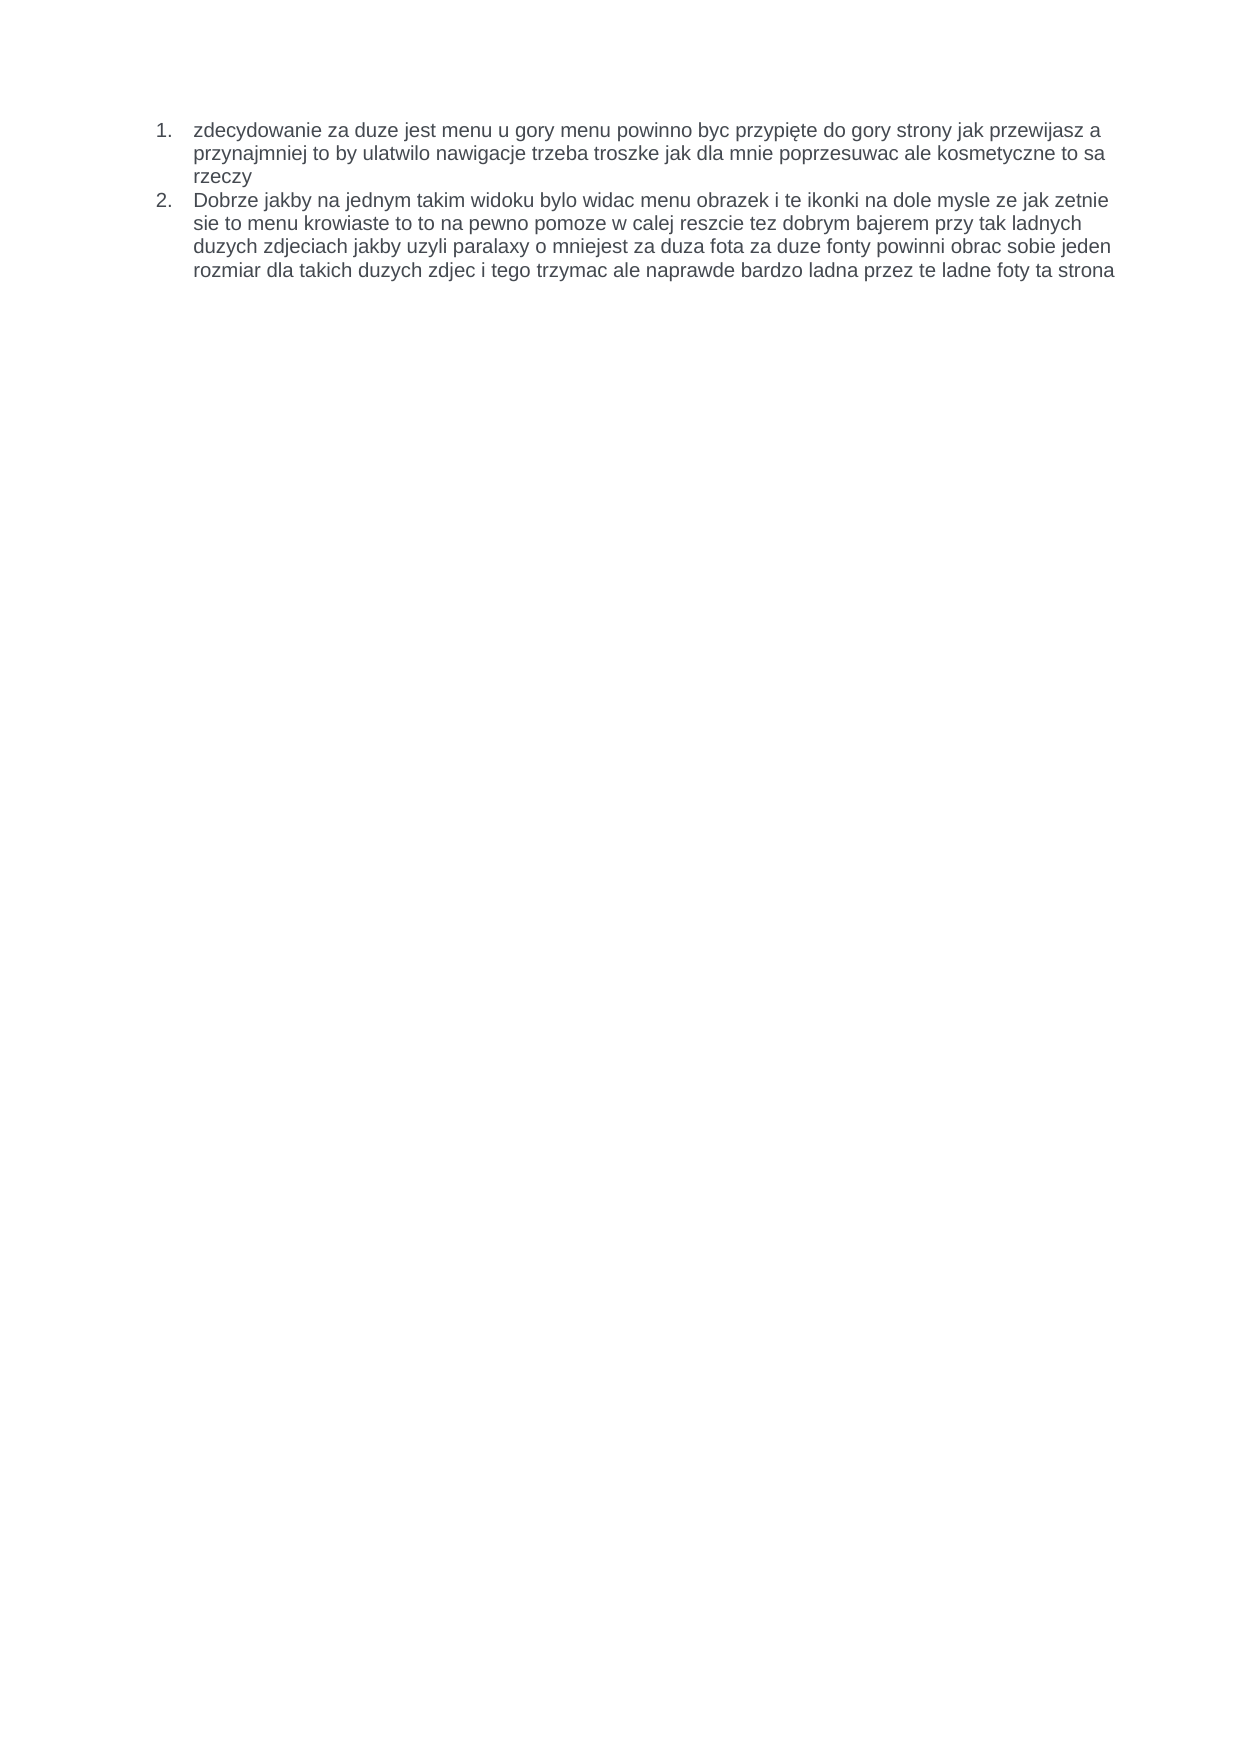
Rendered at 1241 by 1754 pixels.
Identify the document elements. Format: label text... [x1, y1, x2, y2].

list zdecydowanie za duze jest menu u gory menu powinno byc przypięte do gory strony jak przewijasz a przynajmniej to by ulatwilo nawigacje trzeba troszke jak dla mnie poprzesuwac ale kosmetyczne to sa rzeczy [156, 118, 1122, 188]
list Dobrze jakby na jednym takim widoku bylo widac menu obrazek i te ikonki na dole mysle ze jak zetnie sie to menu krowiaste to to na pewno pomoze w calej reszcie tez dobrym bajerem przy tak ladnych duzych zdjeciach jakby uzyli paralaxy o mniejest za duza fota za duze fonty powinni obrac sobie jeden rozmiar dla takich duzych zdjec i tego trzymac ale naprawde bardzo ladna przez te ladne foty ta strona [156, 188, 1122, 281]
